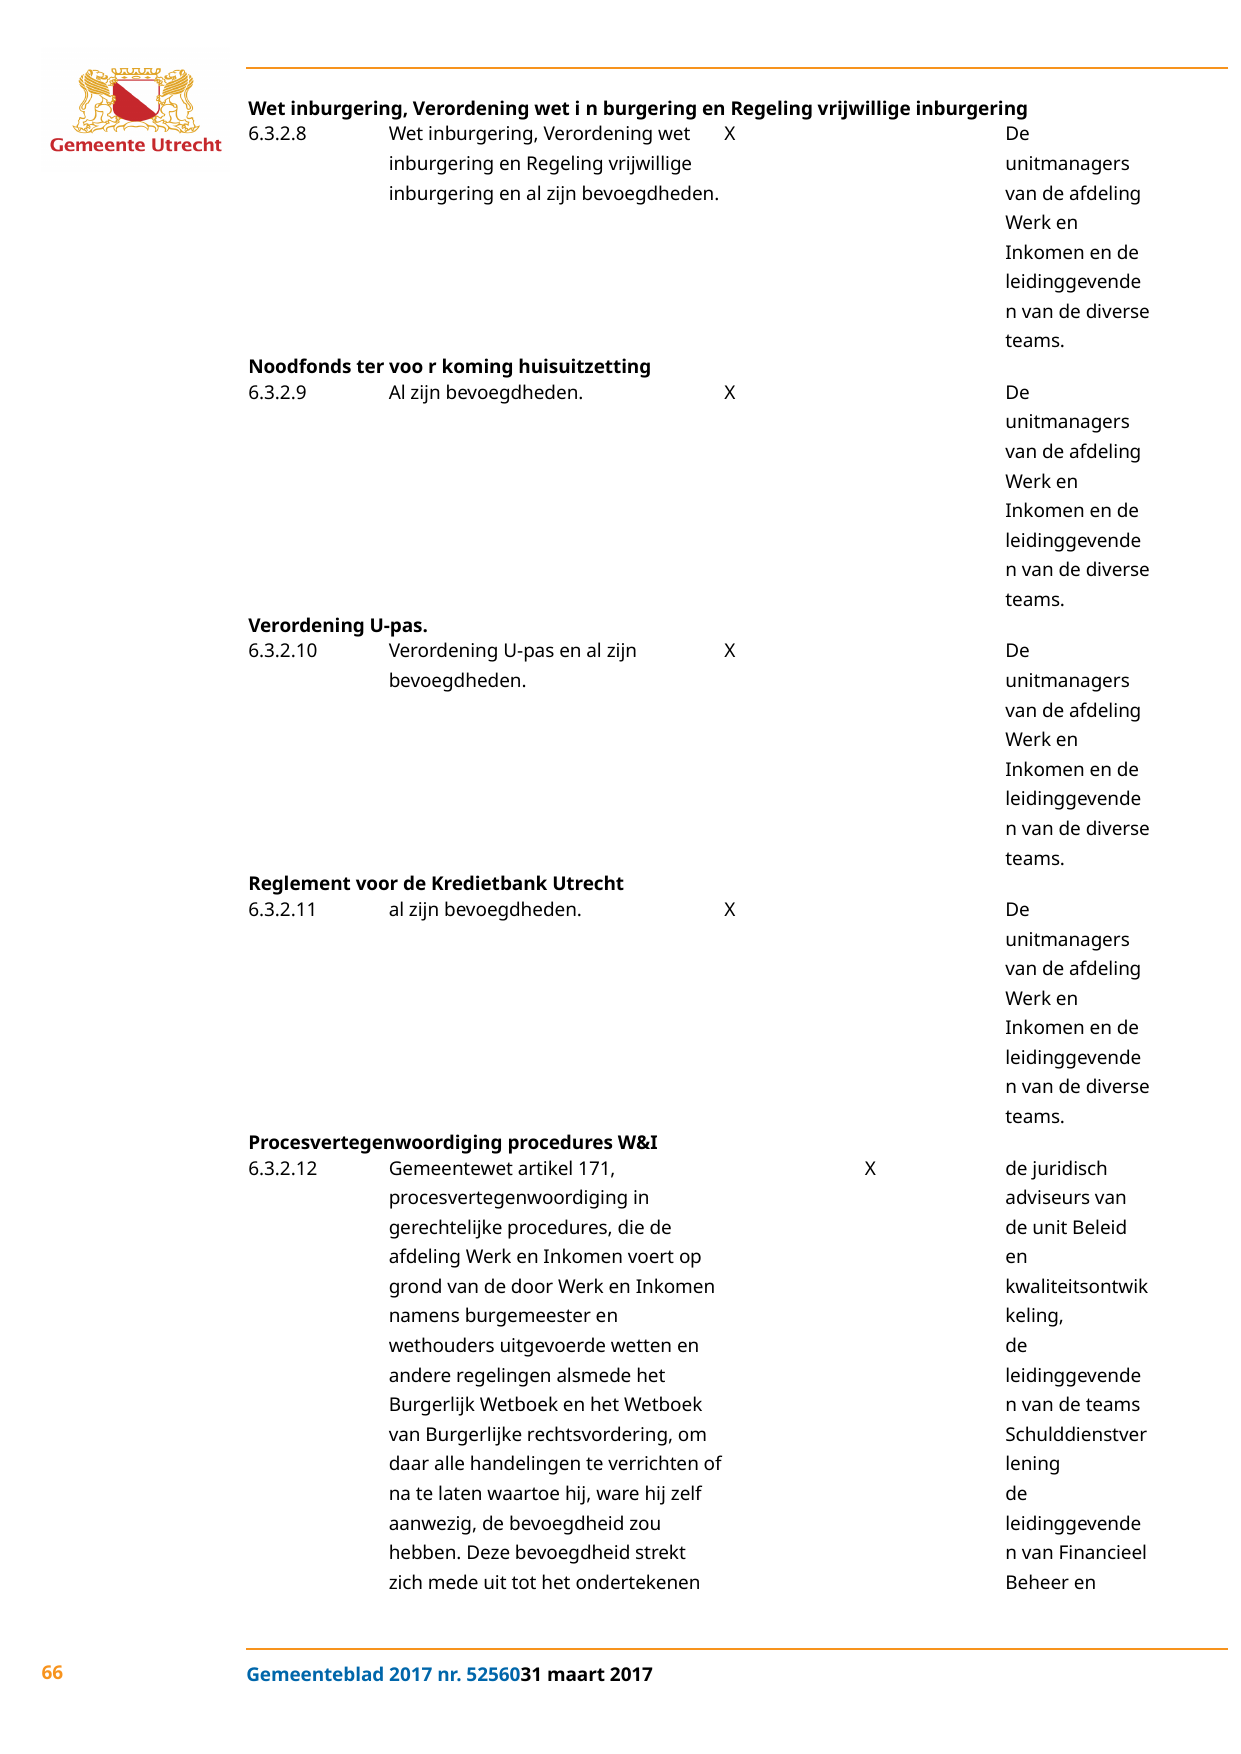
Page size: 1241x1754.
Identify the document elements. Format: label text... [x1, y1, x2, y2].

table_cell Noodfonds ter voo r koming huisuitzetting [248, 353, 1152, 379]
table_cell De unitmanagers van de afdeling Werk en Inkomen en de leidinggevenden van de diverse teams. [1005, 121, 1152, 353]
table_cell de juridisch adviseurs van de unit Beleid en kwaliteitsontwikkeling, de leidinggevenden van de teams Schulddienstverlening de leidinggevenden van Financieel Beheer en [1005, 1155, 1152, 1594]
table_cell Reglement voor de Kredietbank Utrecht [248, 870, 1152, 896]
picture [41, 47, 231, 172]
table_cell Al zijn bevoegdheden. [389, 379, 724, 612]
table_cell Procesvertegenwoordiging procedures W&I [248, 1129, 1152, 1155]
table_cell X [724, 379, 864, 612]
table_cell [724, 1155, 864, 1594]
table_cell X [724, 896, 864, 1129]
table_cell De unitmanagers van de afdeling Werk en Inkomen en de leidinggevenden van de diverse teams. [1005, 379, 1152, 612]
table_cell [865, 638, 1005, 870]
table_cell 6.3.2.12 [248, 1155, 388, 1594]
table_cell [865, 121, 1005, 353]
table_cell De unitmanagers van de afdeling Werk en Inkomen en de leidinggevenden van de diverse teams. [1005, 896, 1152, 1129]
table_cell [865, 896, 1005, 1129]
table_cell De unitmanagers van de afdeling Werk en Inkomen en de leidinggevenden van de diverse teams. [1005, 638, 1152, 870]
table_cell Gemeentewet artikel 171, procesvertegenwoordiging in gerechtelijke procedures, die de afdeling Werk en Inkomen voert op grond van de door Werk en Inkomen namens burgemeester en wethouders uitgevoerde wetten en andere regelingen alsmede het Burgerlijk Wetboek en het Wetboek van Burgerlijke rechtsvordering, om daar alle handelingen te verrichten of na te laten waartoe hij, ware hij zelf aanwezig, de bevoegdheid zou hebben. Deze bevoegdheid strekt zich mede uit tot het ondertekenen [389, 1155, 724, 1594]
table_cell Verordening U-pas. [248, 612, 1152, 638]
table_cell X [724, 121, 864, 353]
table_cell X [724, 638, 864, 870]
table_cell 6.3.2.10 [248, 638, 388, 870]
table_cell al zijn bevoegdheden. [389, 896, 724, 1129]
table_cell Wet inburgering, Verordening wet i n burgering en Regeling vrijwillige inburgering [248, 95, 1152, 121]
table_cell 6.3.2.9 [248, 379, 388, 612]
table_cell Verordening U-pas en al zijn bevoegdheden. [389, 638, 724, 870]
table_cell [865, 379, 1005, 612]
table_cell 6.3.2.11 [248, 896, 388, 1129]
table_cell X [865, 1155, 1005, 1594]
table_cell Wet inburgering, Verordening wet inburgering en Regeling vrijwillige inburgering en al zijn bevoegdheden. [389, 121, 724, 353]
table_cell 6.3.2.8 [248, 121, 388, 353]
